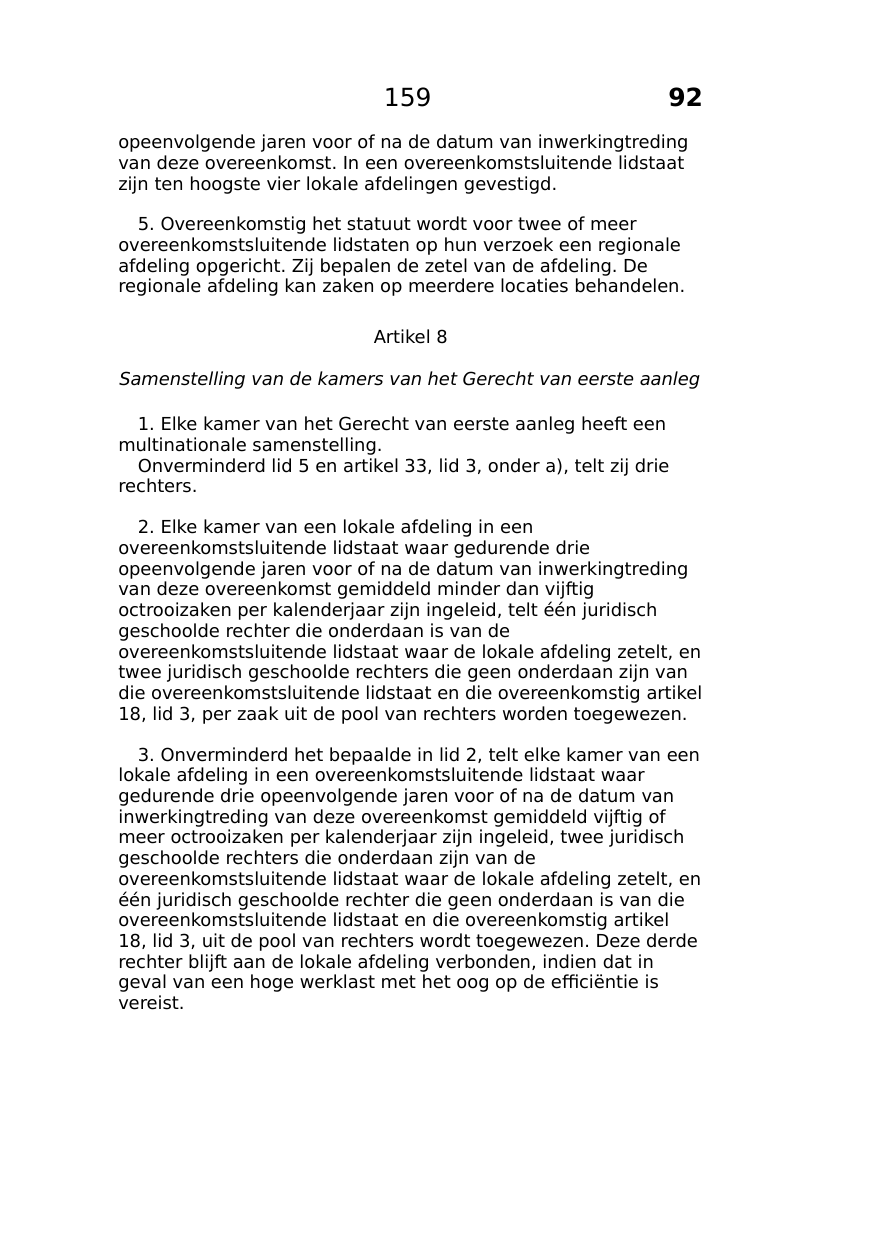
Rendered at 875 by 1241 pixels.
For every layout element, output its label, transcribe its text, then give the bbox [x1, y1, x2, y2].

text 5. Overeenkomstig het statuut wordt voor twee of meer overeenkomstsluitende lidstaten op hun verzoek een regionale afdeling opgericht. Zij bepalen de zetel van de afdeling. De regionale afdeling kan zaken op meerdere locaties behandelen. [118, 214, 703, 297]
subtitle Artikel 8 Samenstelling van de kamers van het Gerecht van eerste aanleg [118, 327, 703, 389]
text Onverminderd lid 5 en artikel 33, lid 3, onder a), telt zij drie rechters. [118, 456, 703, 497]
text 3. Onverminderd het bepaalde in lid 2, telt elke kamer van een lokale afdeling in een overeenkomstsluitende lidstaat waar gedurende drie opeenvolgende jaren voor of na de datum van inwerkingtreding van deze overeenkomst gemiddeld vijftig of meer octrooizaken per kalenderjaar zijn ingeleid, twee juridisch geschoolde rechters die onderdaan zijn van de overeenkomstsluitende lidstaat waar de lokale afdeling zetelt, en één juridisch geschoolde rechter die geen onderdaan is van die overeenkomstsluitende lidstaat en die overeenkomstig artikel 18, lid 3, uit de pool van rechters wordt toegewezen. Deze derde rechter blijft aan de lokale afdeling verbonden, indien dat in geval van een hoge werklast met het oog op de efficiëntie is vereist. [118, 744, 703, 1014]
text opeenvolgende jaren voor of na de datum van inwerkingtreding van deze overeenkomst. In een overeenkomstsluitende lidstaat zijn ten hoogste vier lokale afdelingen gevestigd. [118, 132, 703, 194]
text 2. Elke kamer van een lokale afdeling in een overeenkomstsluitende lidstaat waar gedurende drie opeenvolgende jaren voor of na de datum van inwerkingtreding van deze overeenkomst gemiddeld minder dan vijftig octrooizaken per kalenderjaar zijn ingeleid, telt één juridisch geschoolde rechter die onderdaan is van de overeenkomstsluitende lidstaat waar de lokale afdeling zetelt, en twee juridisch geschoolde rechters die geen onderdaan zijn van die overeenkomstsluitende lidstaat en die overeenkomstig artikel 18, lid 3, per zaak uit de pool van rechters worden toegewezen. [118, 517, 703, 724]
text 1. Elke kamer van het Gerecht van eerste aanleg heeft een multinationale samenstelling. [118, 414, 703, 456]
